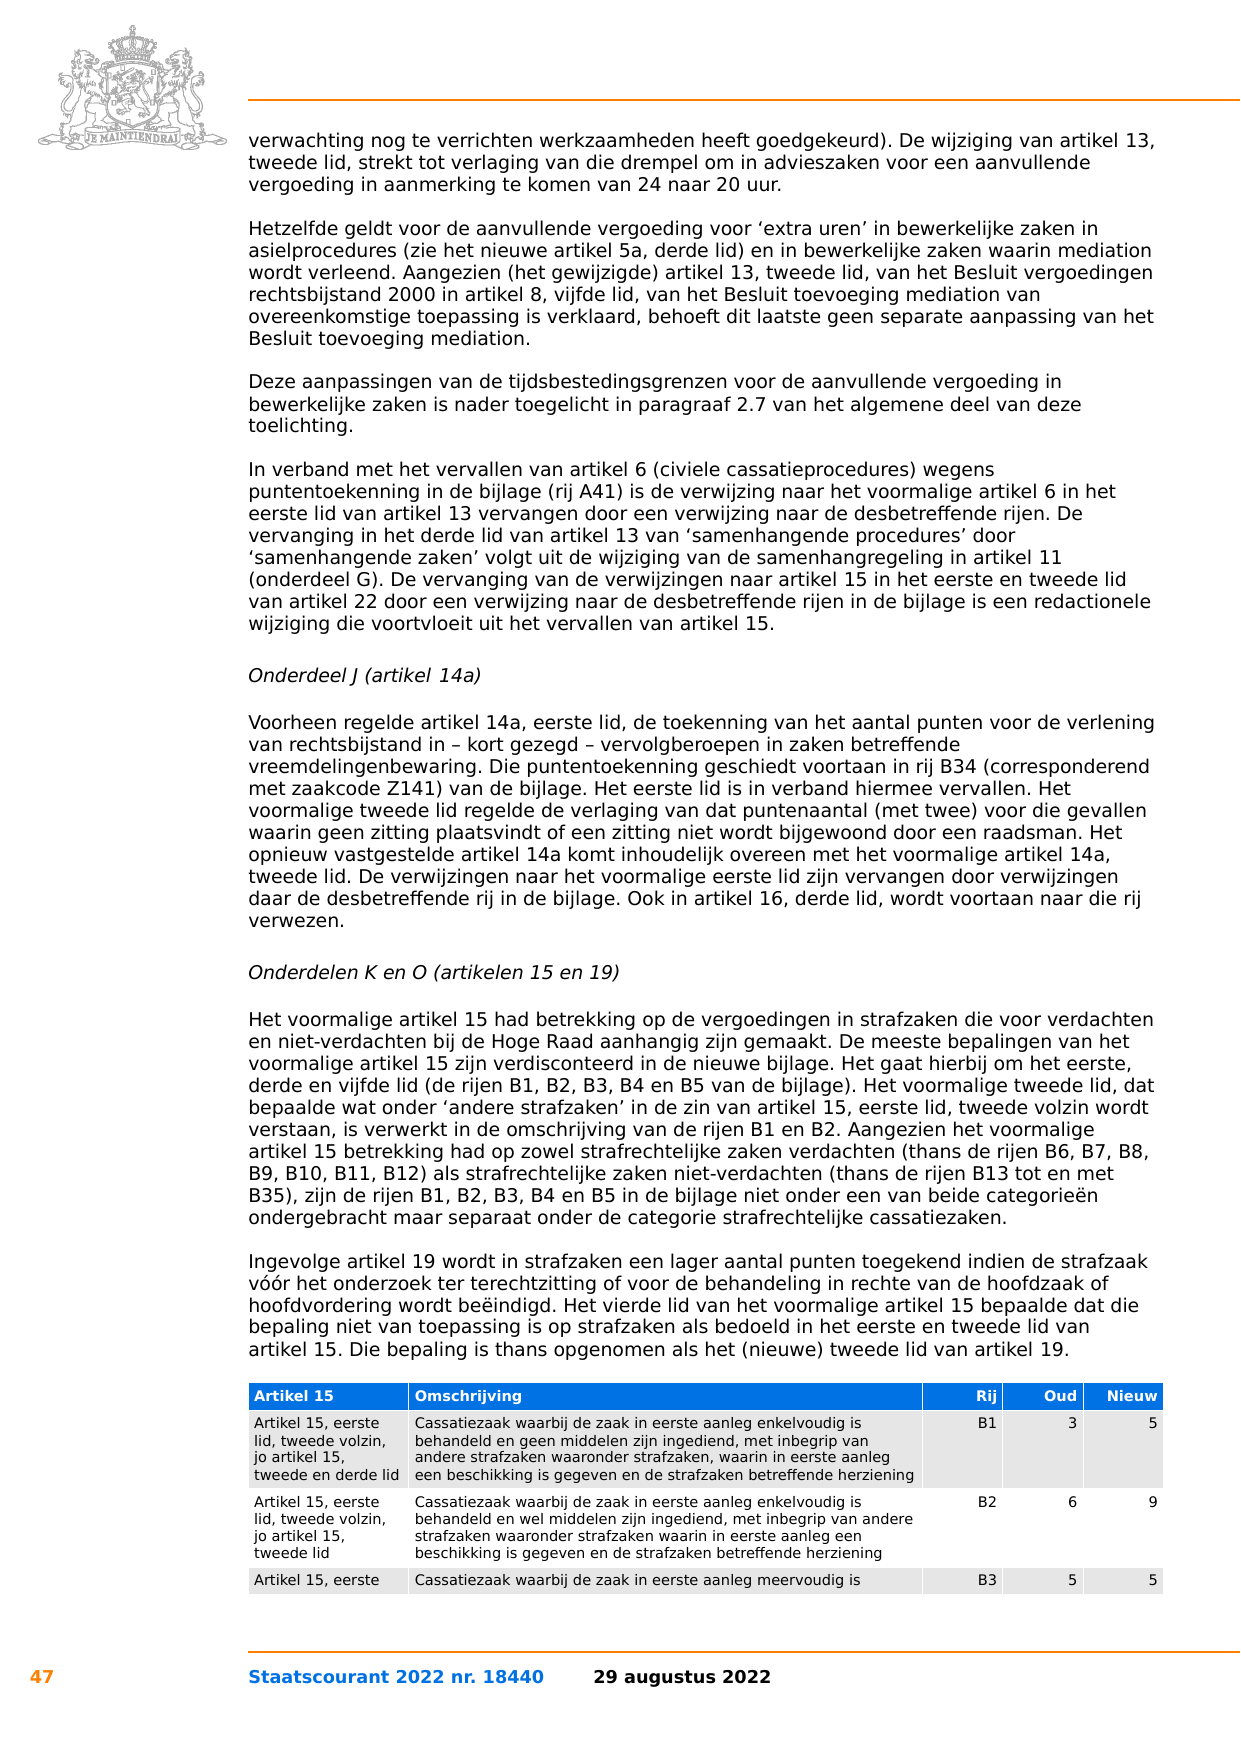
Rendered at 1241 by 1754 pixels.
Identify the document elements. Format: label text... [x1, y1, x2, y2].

table_cell Cassatiezaak waarbij de zaak in eerste aanleg enkelvoudig is behandeld en geen middelen zijn ingediend, met inbegrip van andere strafzaken waaronder strafzaken, waarin in eerste aanleg een beschikking is gegeven en de strafzaken betreffende herziening [409, 1411, 922, 1488]
picture [38, 25, 227, 150]
table_cell Artikel 15, eerste [249, 1568, 408, 1594]
table_cell 9 [1084, 1489, 1163, 1566]
table_cell Cassatiezaak waarbij de zaak in eerste aanleg enkelvoudig is behandeld en wel middelen zijn ingediend, met inbegrip van andere strafzaken waaronder strafzaken waarin in eerste aanleg een beschikking is gegeven en de strafzaken betreffende herziening [409, 1489, 922, 1566]
table_header Omschrijving [409, 1383, 922, 1410]
table_header Oud [1003, 1383, 1083, 1410]
table_cell Cassatiezaak waarbij de zaak in eerste aanleg meervoudig is [409, 1568, 922, 1594]
subtitle Onderdeel J (artikel 14a) [248, 665, 1163, 687]
table_header Artikel 15 [249, 1383, 408, 1410]
text Deze aanpassingen van de tijdsbestedingsgrenzen voor de aanvullende vergoeding in bewerkelijke zaken is nader toegelicht in paragraaf 2.7 van het algemene deel van deze toelichting. [248, 371, 1163, 437]
table_cell 6 [1003, 1489, 1083, 1566]
text Ingevolge artikel 19 wordt in strafzaken een lager aantal punten toegekend indien de strafzaak vóór het onderzoek ter terechtzitting of voor de behandeling in rechte van de hoofdzaak of hoofdvordering wordt beëindigd. Het vierde lid van het voormalige artikel 15 bepaalde dat die bepaling niet van toepassing is op strafzaken als bedoeld in het eerste en tweede lid van artikel 15. Die bepaling is thans opgenomen als het (nieuwe) tweede lid van artikel 19. [248, 1251, 1163, 1360]
text Voorheen regelde artikel 14a, eerste lid, de toekenning van het aantal punten voor de verlening van rechtsbijstand in – kort gezegd – vervolgberoepen in zaken betreffende vreemdelingenbewaring. Die puntentoekenning geschiedt voortaan in rij B34 (corresponderend met zaakcode Z141) van de bijlage. Het eerste lid is in verband hiermee vervallen. Het voormalige tweede lid regelde de verlaging van dat puntenaantal (met twee) voor die gevallen waarin geen zitting plaatsvindt of een zitting niet wordt bijgewoond door een raadsman. Het opnieuw vastgestelde artikel 14a komt inhoudelijk overeen met het voormalige artikel 14a, tweede lid. De verwijzingen naar het voormalige eerste lid zijn vervangen door verwijzingen daar de desbetreffende rij in de bijlage. Ook in artikel 16, derde lid, wordt voortaan naar die rij verwezen. [248, 712, 1163, 932]
text Hetzelfde geldt voor de aanvullende vergoeding voor ‘extra uren’ in bewerkelijke zaken in asielprocedures (zie het nieuwe artikel 5a, derde lid) en in bewerkelijke zaken waarin mediation wordt verleend. Aangezien (het gewijzigde) artikel 13, tweede lid, van het Besluit vergoedingen rechtsbijstand 2000 in artikel 8, vijfde lid, van het Besluit toevoeging mediation van overeenkomstige toepassing is verklaard, behoeft dit laatste geen separate aanpassing van het Besluit toevoeging mediation. [248, 218, 1163, 349]
table_cell 5 [1084, 1568, 1163, 1594]
table_cell Artikel 15, eerste lid, tweede volzin, jo artikel 15, tweede lid [249, 1489, 408, 1566]
table_cell 5 [1084, 1411, 1163, 1488]
table_header Nieuw [1084, 1383, 1163, 1410]
table_cell 3 [1003, 1411, 1083, 1488]
text verwachting nog te verrichten werkzaamheden heeft goedgekeurd). De wijziging van artikel 13, tweede lid, strekt tot verlaging van die drempel om in advieszaken voor een aanvullende vergoeding in aanmerking te komen van 24 naar 20 uur. [248, 130, 1163, 196]
table_header Rij [923, 1383, 1002, 1410]
text In verband met het vervallen van artikel 6 (civiele cassatieprocedures) wegens puntentoekenning in de bijlage (rij A41) is de verwijzing naar het voormalige artikel 6 in het eerste lid van artikel 13 vervangen door een verwijzing naar de desbetreffende rijen. De vervanging in het derde lid van artikel 13 van ‘samenhangende procedures’ door ‘samenhangende zaken’ volgt uit de wijziging van de samenhangregeling in artikel 11 (onderdeel G). De vervanging van de verwijzingen naar artikel 15 in het eerste en tweede lid van artikel 22 door een verwijzing naar de desbetreffende rijen in de bijlage is een redactionele wijziging die voortvloeit uit het vervallen van artikel 15. [248, 459, 1163, 635]
table_cell B2 [923, 1489, 1002, 1566]
subtitle Onderdelen K en O (artikelen 15 en 19) [248, 962, 1163, 984]
table_cell Artikel 15, eerste lid, tweede volzin, jo artikel 15, tweede en derde lid [249, 1411, 408, 1488]
table_cell B1 [923, 1411, 1002, 1488]
text Het voormalige artikel 15 had betrekking op de vergoedingen in strafzaken die voor verdachten en niet-verdachten bij de Hoge Raad aanhangig zijn gemaakt. De meeste bepalingen van het voormalige artikel 15 zijn verdisconteerd in de nieuwe bijlage. Het gaat hierbij om het eerste, derde en vijfde lid (de rijen B1, B2, B3, B4 en B5 van de bijlage). Het voormalige tweede lid, dat bepaalde wat onder ‘andere strafzaken’ in de zin van artikel 15, eerste lid, tweede volzin wordt verstaan, is verwerkt in de omschrijving van de rijen B1 en B2. Aangezien het voormalige artikel 15 betrekking had op zowel strafrechtelijke zaken verdachten (thans de rijen B6, B7, B8, B9, B10, B11, B12) als strafrechtelijke zaken niet-verdachten (thans de rijen B13 tot en met B35), zijn de rijen B1, B2, B3, B4 en B5 in de bijlage niet onder een van beide categorieën ondergebracht maar separaat onder de categorie strafrechtelijke cassatiezaken. [248, 1009, 1163, 1229]
table_cell B3 [923, 1568, 1002, 1594]
table_cell 5 [1003, 1568, 1083, 1594]
